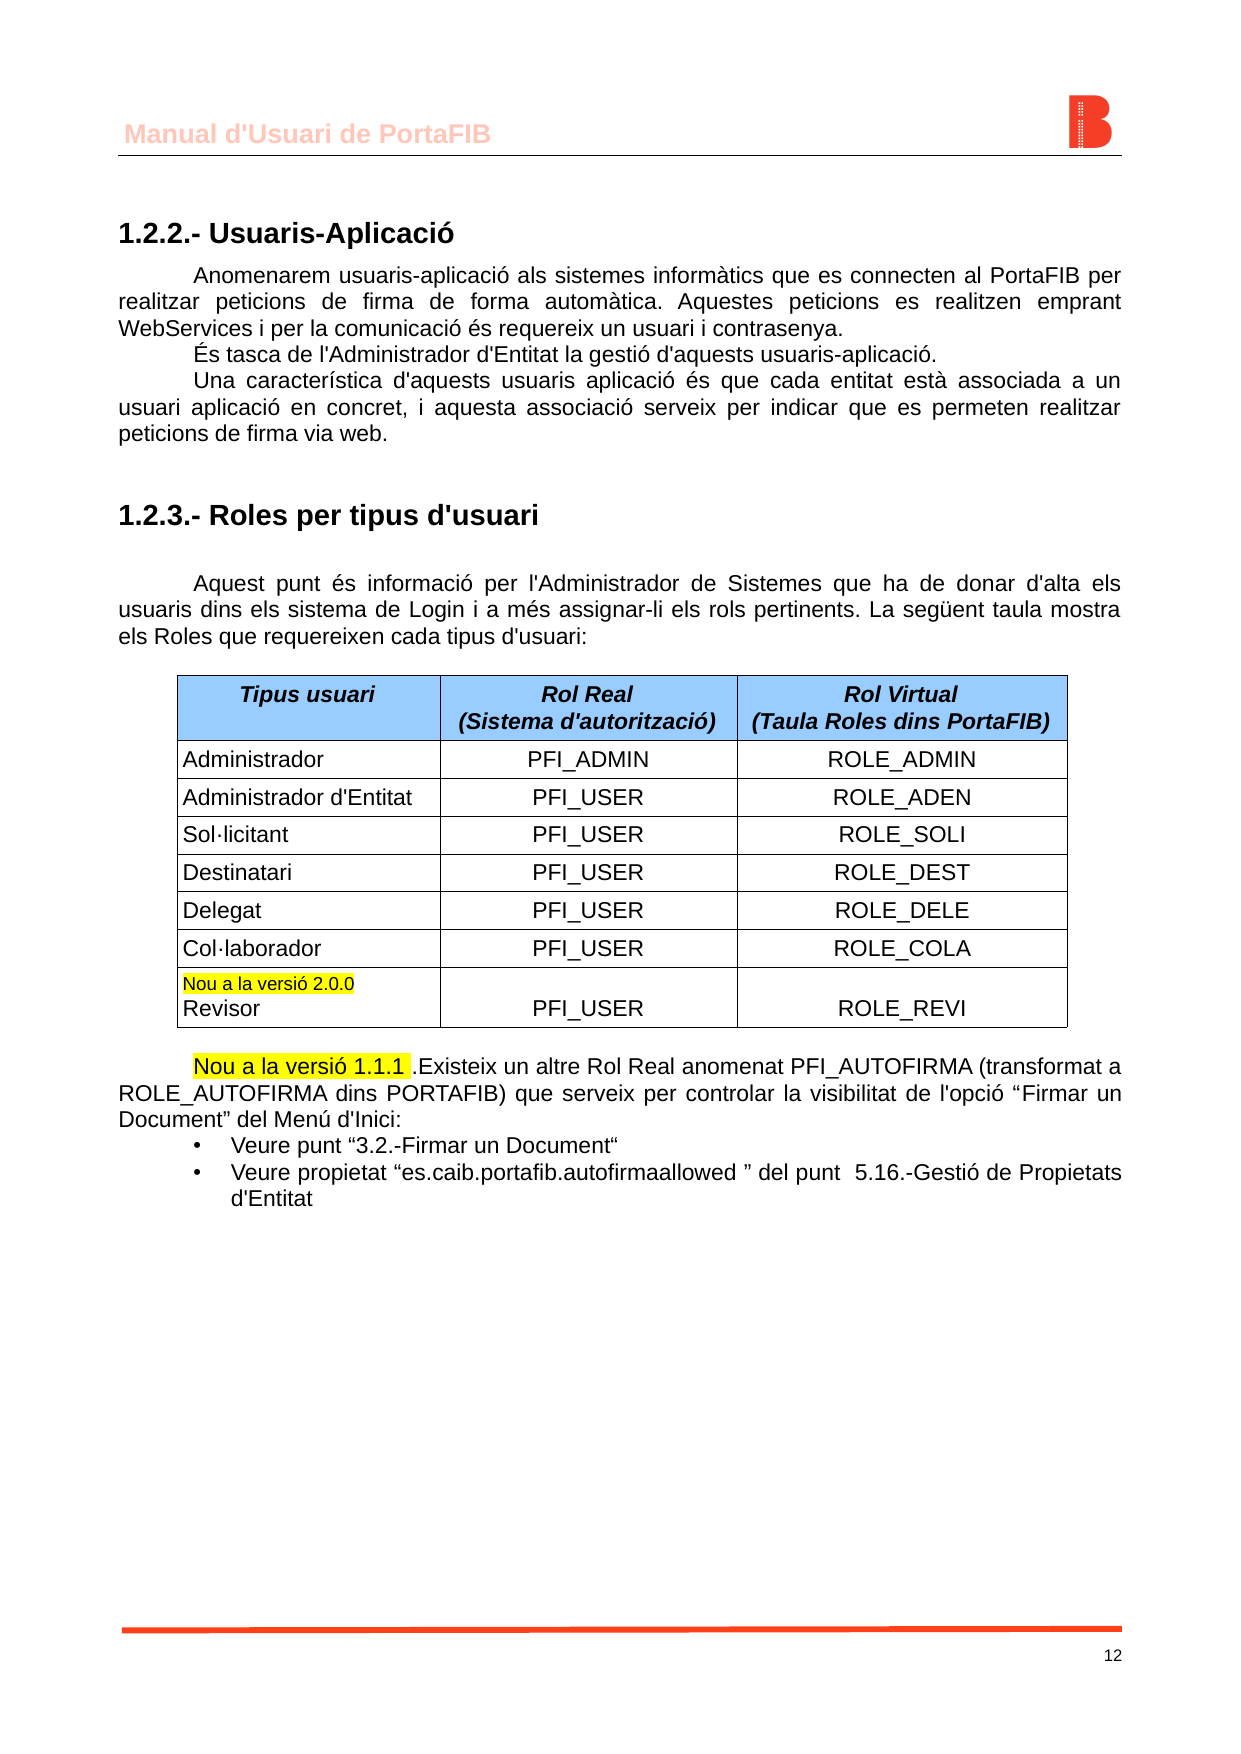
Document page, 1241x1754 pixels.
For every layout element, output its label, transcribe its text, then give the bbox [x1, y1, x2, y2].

table_cell ROLE_ADEN [738, 779, 1067, 816]
table_header Tipus usuari [178, 676, 440, 740]
table_cell ROLE_REVI [738, 968, 1067, 1027]
table_header [118, 675, 177, 740]
table_cell Destinatari [178, 855, 440, 891]
table_cell [118, 740, 177, 778]
table_cell Delegat [178, 892, 440, 929]
text Nou a la versió 1.1.1 .Existeix un altre Rol Real anomenat PFI_AUTOFIRMA (transformat a ROLE_AUTOFIRMA dins PORTAFIB) que serveix per controlar la visibilitat de l'opció “Firmar un Document” del Menú d'Inici: [118, 1053, 1122, 1132]
table_cell PFI_USER [441, 930, 737, 967]
picture [1063, 94, 1117, 150]
table_cell Nou a la versió 2.0.0 Revisor [178, 968, 440, 1027]
table_cell [1068, 929, 1122, 967]
table_cell PFI_USER [441, 817, 737, 853]
table_cell PFI_USER [441, 968, 737, 1027]
table_cell ROLE_ADMIN [738, 741, 1067, 778]
table_header Rol Real (Sistema d'autorització) [441, 676, 737, 740]
table_cell ROLE_DEST [738, 855, 1067, 891]
table_cell ROLE_SOLI [738, 817, 1067, 853]
table_header [1068, 675, 1122, 740]
text Una característica d'aquests usuaris aplicació és que cada entitat està associada a un usuari aplicació en concret, i aquesta associació serveix per indicar que es permeten realitzar peticions de firma via web. [118, 367, 1122, 446]
text Anomenarem usuaris-aplicació als sistemes informàtics que es connecten al PortaFIB per realitzar peticions de firma de forma automàtica. Aquestes peticions es realitzen emprant WebServices i per la comunicació és requereix un usuari i contrasenya. [118, 262, 1122, 341]
text Aquest punt és informació per l'Administrador de Sistemes que ha de donar d'alta els usuaris dins els sistema de Login i a més assignar-li els rols pertinents. La següent taula mostra els Roles que requereixen cada tipus d'usuari: [118, 570, 1122, 649]
table_cell [118, 967, 177, 1027]
table_cell [118, 778, 177, 816]
table_cell [1068, 891, 1122, 929]
table_cell PFI_USER [441, 892, 737, 929]
list Veure propietat “es.caib.portafib.autofirmaallowed ” del punt 5.16Gestió de Propietats d'Entitat [193, 1158, 1122, 1211]
table_cell [1068, 967, 1122, 1027]
table_cell [1068, 854, 1122, 891]
table_cell [1068, 778, 1122, 816]
subtitle Roles per tipus d'usuari [118, 498, 1122, 531]
text És tasca de l'Administrador d'Entitat la gestió d'aquests usuaris-aplicació. [118, 341, 1122, 367]
table_cell Administrador [178, 741, 440, 778]
table_cell [118, 891, 177, 929]
table_cell [1068, 740, 1122, 778]
table_cell ROLE_COLA [738, 930, 1067, 967]
table_cell PFI_USER [441, 779, 737, 816]
table_cell Col·laborador [178, 930, 440, 967]
table_cell PFI_ADMIN [441, 741, 737, 778]
table_cell PFI_USER [441, 855, 737, 891]
list Veure punt “3.2Firmar un Document“ [193, 1132, 1122, 1158]
table_cell ROLE_DELE [738, 892, 1067, 929]
table_cell [118, 929, 177, 967]
table_cell Sol·licitant [178, 817, 440, 853]
table_header Rol Virtual (Taula Roles dins PortaFIB) [738, 676, 1067, 740]
table_cell [1068, 816, 1122, 853]
subtitle Usuaris-Aplicació [118, 216, 1122, 249]
table_cell [118, 854, 177, 891]
table_cell Administrador d'Entitat [178, 779, 440, 816]
table_cell [118, 816, 177, 853]
